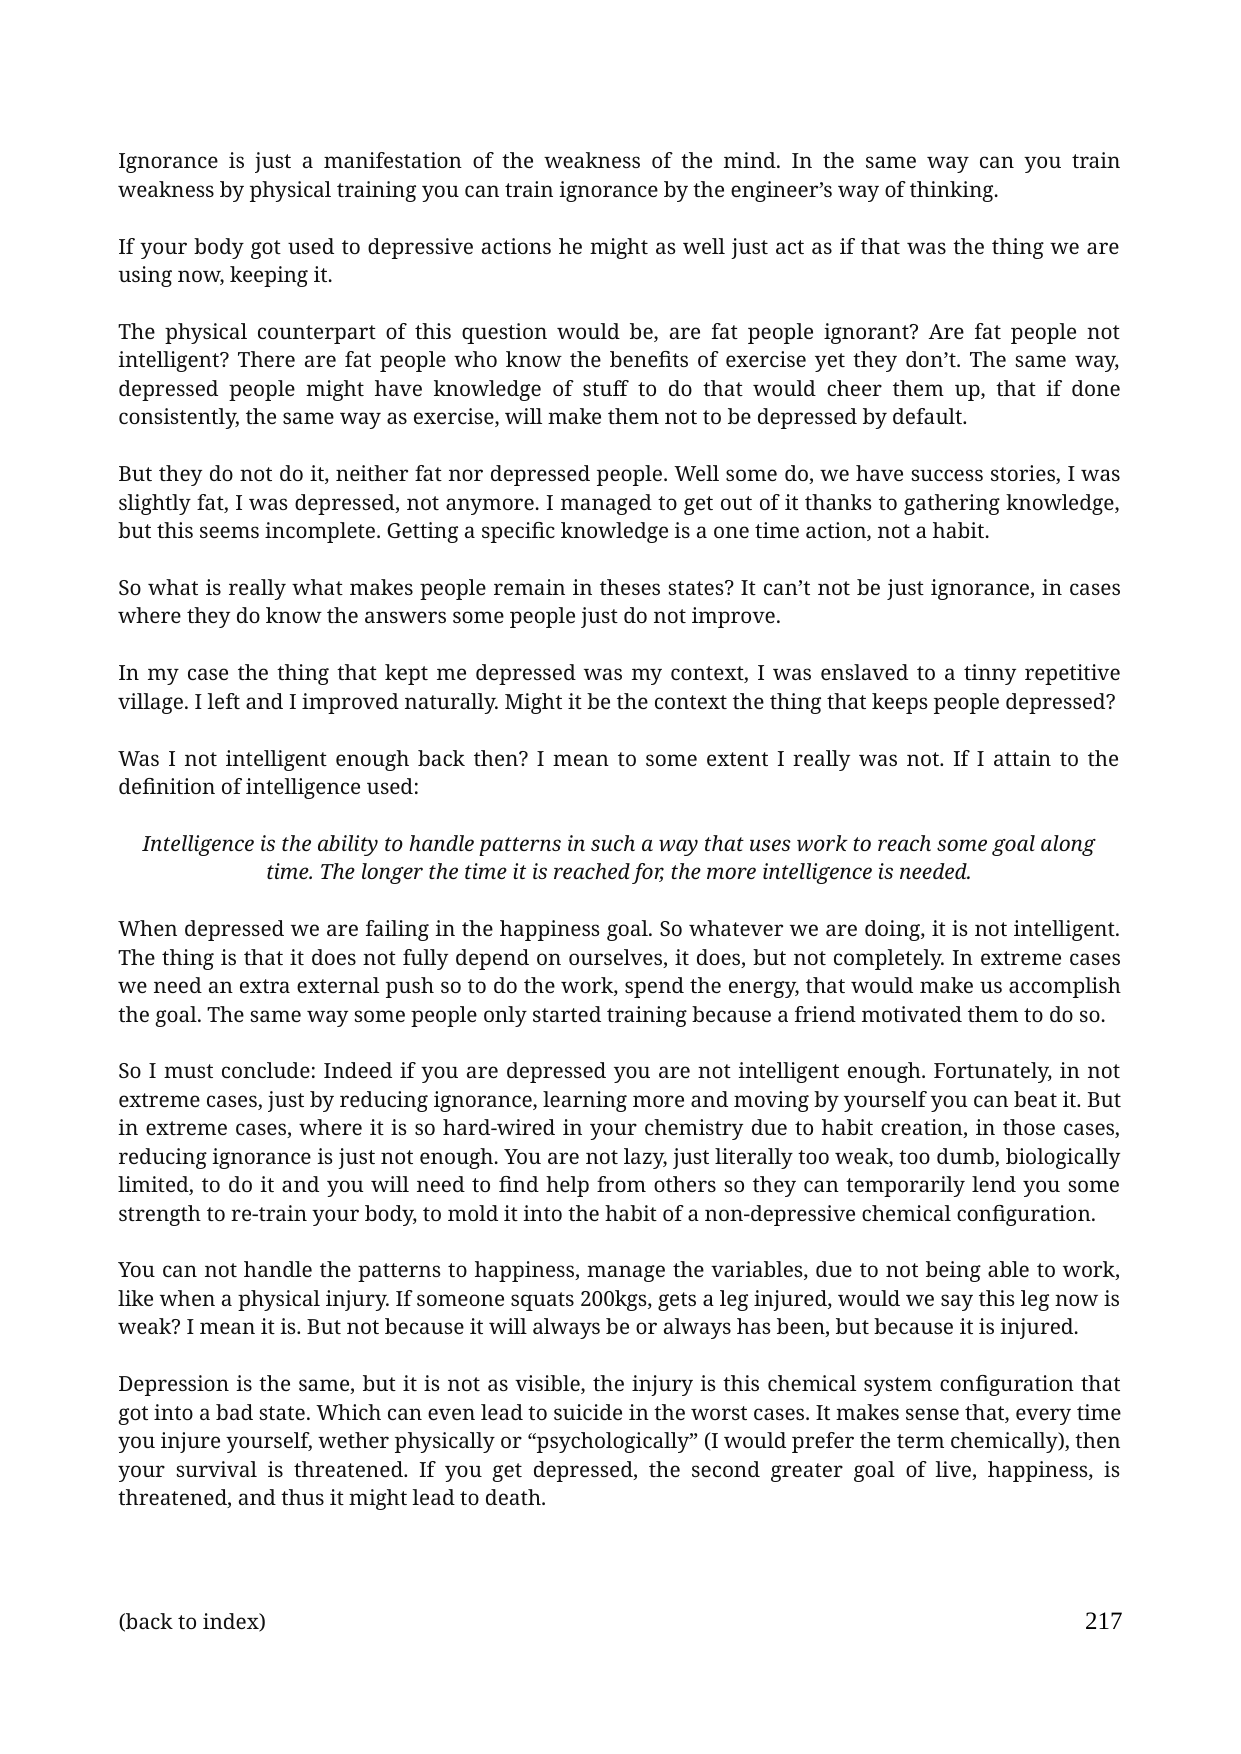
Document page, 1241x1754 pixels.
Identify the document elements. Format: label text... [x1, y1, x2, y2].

text If your body got used to depressive actions he might as well just act as if that was the thing we are using now, keeping it. [118, 232, 1122, 289]
text So I must conclude: Indeed if you are depressed you are not intelligent enough. Fortunately, in not extreme cases, just by reducing ignorance, learning more and moving by yourself you can beat it. But in extreme cases, where it is so hard-wired in your chemistry due to habit creation, in those cases, reducing ignorance is just not enough. You are not lazy, just literally too weak, too dumb, biologically limited, to do it and you will need to find help from others so they can temporarily lend you some strength to re-train your body, to mold it into the habit of a non-depressive chemical configuration. [118, 1057, 1122, 1227]
text Ignorance is just a manifestation of the weakness of the mind. In the same way can you train weakness by physical training you can train ignorance by the engineer’s way of thinking. [118, 147, 1122, 203]
text But they do not do it, neither fat nor depressed people. Well some do, we have success stories, I was slightly fat, I was depressed, not anymore. I managed to get out of it thanks to gathering knowledge, but this seems incomplete. Getting a specific knowledge is a one time action, not a habit. [118, 459, 1122, 545]
text You can not handle the patterns to happiness, manage the variables, due to not being able to work, like when a physical injury. If someone squats 200kgs, gets a leg injured, would we say this leg now is weak? I mean it is. But not because it will always be or always has been, but because it is injured. [118, 1256, 1122, 1341]
text So what is really what makes people remain in theses states? It can’t not be just ignorance, in cases where they do know the answers some people just do not improve. [118, 573, 1122, 630]
text When depressed we are failing in the happiness goal. So whatever we are doing, it is not intelligent. The thing is that it does not fully depend on ourselves, it does, but not completely. In extreme cases we need an extra external push so to do the work, spend the energy, that would make us accomplish the goal. The same way some people only started training because a friend motivated them to do so. [118, 914, 1122, 1028]
text In my case the thing that kept me depressed was my context, I was enslaved to a tinny repetitive village. I left and I improved naturally. Might it be the context the thing that keeps people depressed? [118, 658, 1122, 715]
text Depression is the same, but it is not as visible, the injury is this chemical system configuration that got into a bad state. Which can even lead to suicide in the worst cases. It makes sense that, every time you injure yourself, wether physically or “psychologically” (I would prefer the term chemically), then your survival is threatened. If you get depressed, the second greater goal of live, happiness, is threatened, and thus it might lead to death. [118, 1369, 1122, 1512]
text Was I not intelligent enough back then? I mean to some extent I really was not. If I attain to the definition of intelligence used: [118, 744, 1122, 801]
text Intelligence is the ability to handle patterns in such a way that uses work to reach some goal along time. The longer the time it is reached for, the more intelligence is needed. [118, 829, 1122, 886]
text The physical counterpart of this question would be, are fat people ignorant? Are fat people not intelligent? There are fat people who know the benefits of exercise yet they don’t. The same way, depressed people might have knowledge of stuff to do that would cheer them up, that if done consistently, the same way as exercise, will make them not to be depressed by default. [118, 317, 1122, 431]
